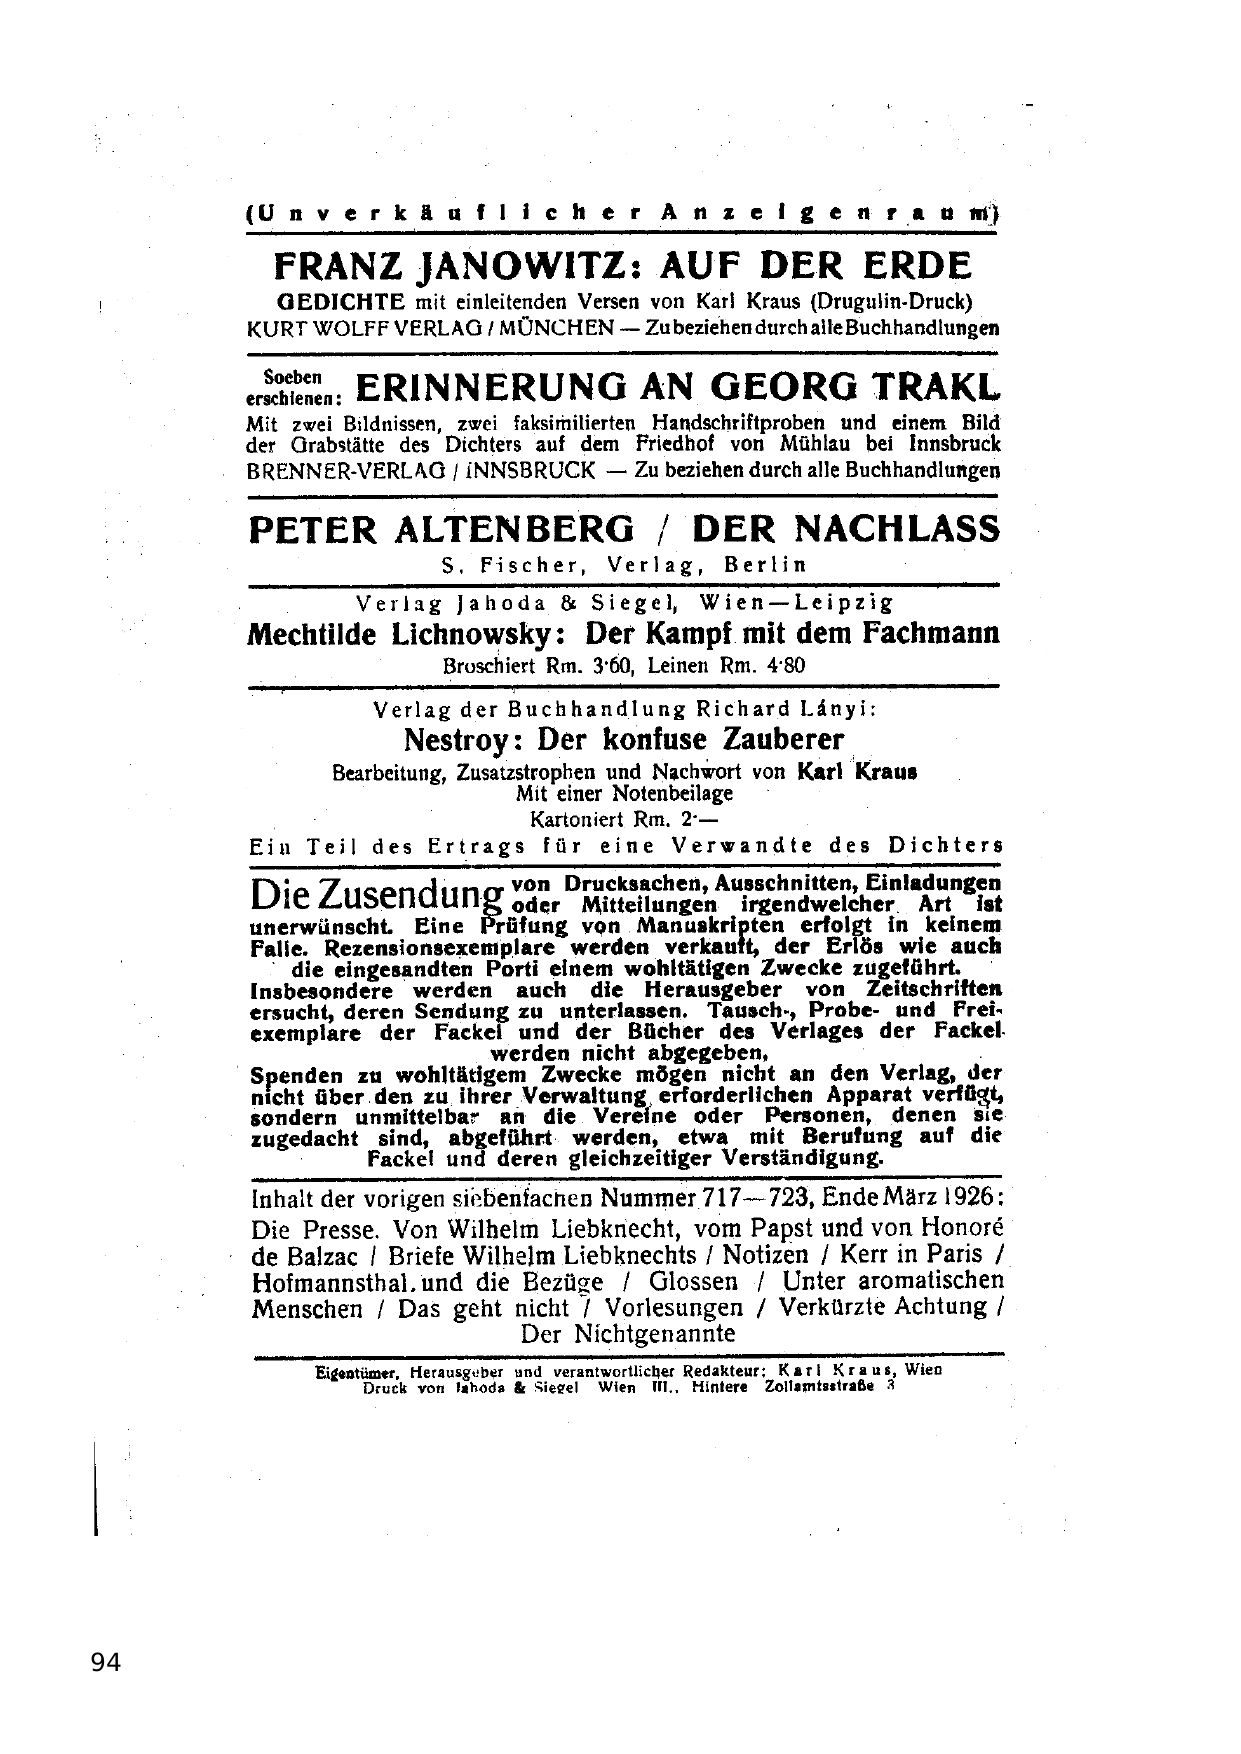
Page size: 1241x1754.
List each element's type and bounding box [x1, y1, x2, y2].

picture [94, 104, 1087, 1536]
